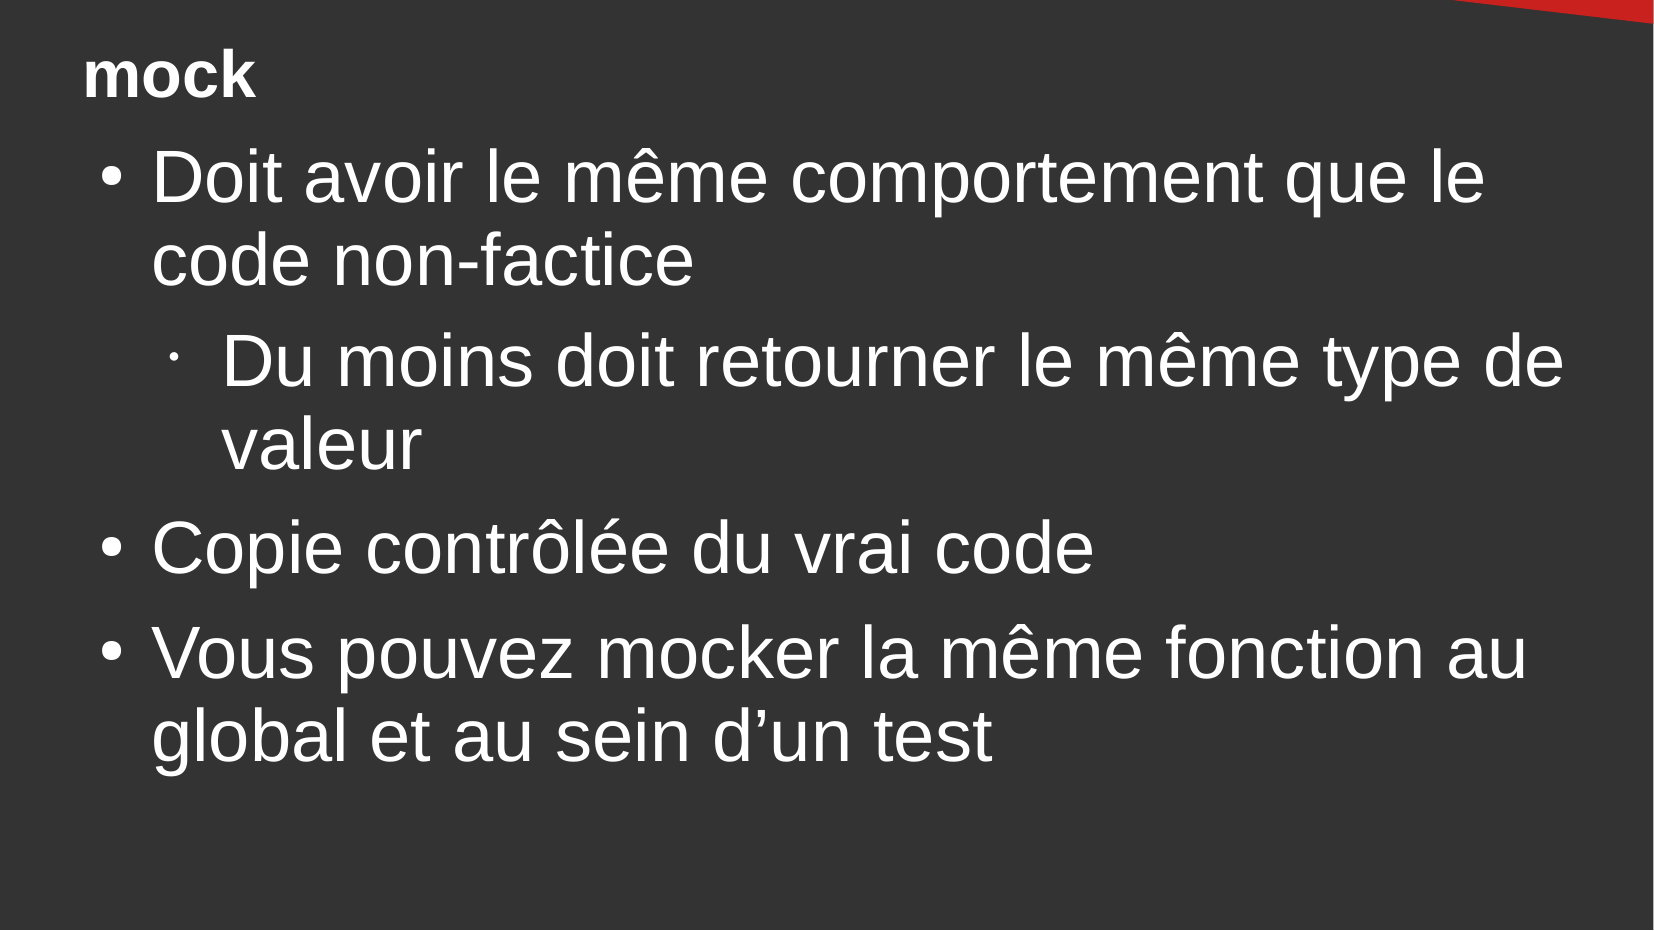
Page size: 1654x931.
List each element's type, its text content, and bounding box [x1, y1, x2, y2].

title mock [82, 37, 1571, 112]
text_box [1451, 0, 1654, 24]
list Doit avoir le même comportement que le code non-factice Du moins doit retourner le même type de valeur Copie contrôlée du vrai code Vous pouvez mocker la même fonction au global et au sein d’un test [80, 135, 1619, 780]
